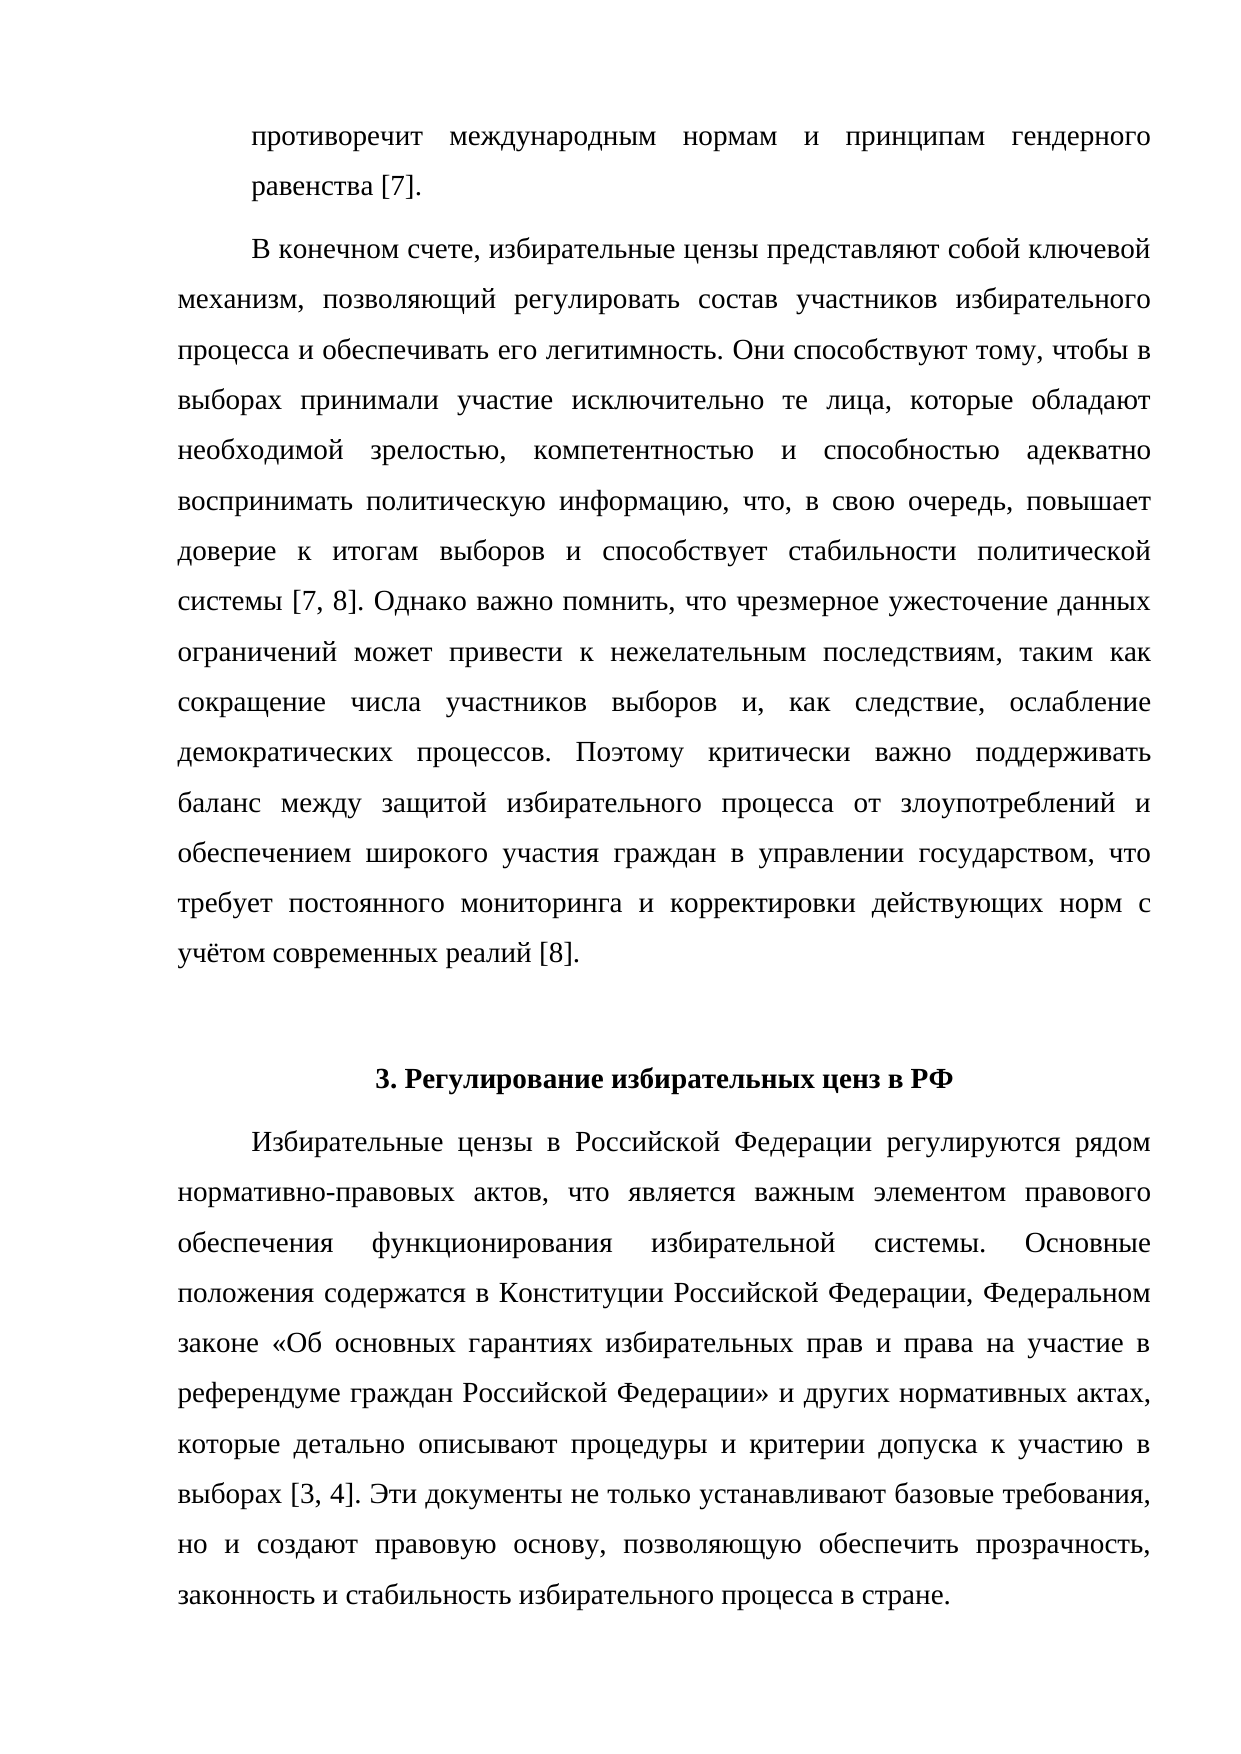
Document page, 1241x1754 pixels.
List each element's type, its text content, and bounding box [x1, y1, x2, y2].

text В конечном счете, избирательные цензы представляют собой ключевой механизм, позволяющий регулировать состав участников избирательного процесса и обеспечивать его легитимность. Они способствуют тому, чтобы в выборах принимали участие исключительно те лица, которые обладают необходимой зрелостью, компетентностью и способностью адекватно воспринимать политическую информацию, что, в свою очередь, повышает доверие к итогам выборов и способствует стабильности политической системы [7, 8]. Однако важно помнить, что чрезмерное ужесточение данных ограничений может привести к нежелательным последствиям, таким как сокращение числа участников выборов и, как следствие, ослабление демократических процессов. Поэтому критически важно поддерживать баланс между защитой избирательного процесса от злоупотреблений и обеспечением широкого участия граждан в управлении государством, что требует постоянного мониторинга и корректировки действующих норм с учётом современных реалий [8]. [177, 231, 1152, 969]
text Избирательные цензы в Российской Федерации регулируются рядом нормативно-правовых актов, что является важным элементом правового обеспечения функционирования избирательной системы. Основные положения содержатся в Конституции Российской Федерации, Федеральном законе «Об основных гарантиях избирательных прав и права на участие в референдуме граждан Российской Федерации» и других нормативных актах, которые детально описывают процедуры и критерии допуска к участию в выборах [3, 4]. Эти документы не только устанавливают базовые требования, но и создают правовую основу, позволяющую обеспечить прозрачность, законность и стабильность избирательного процесса в стране. [177, 1124, 1152, 1610]
list противоречит международным нормам и принципам гендерного равенства [7]. [222, 118, 1152, 202]
text 3. Регулирование избирательных ценз в РФ [177, 1061, 1152, 1095]
